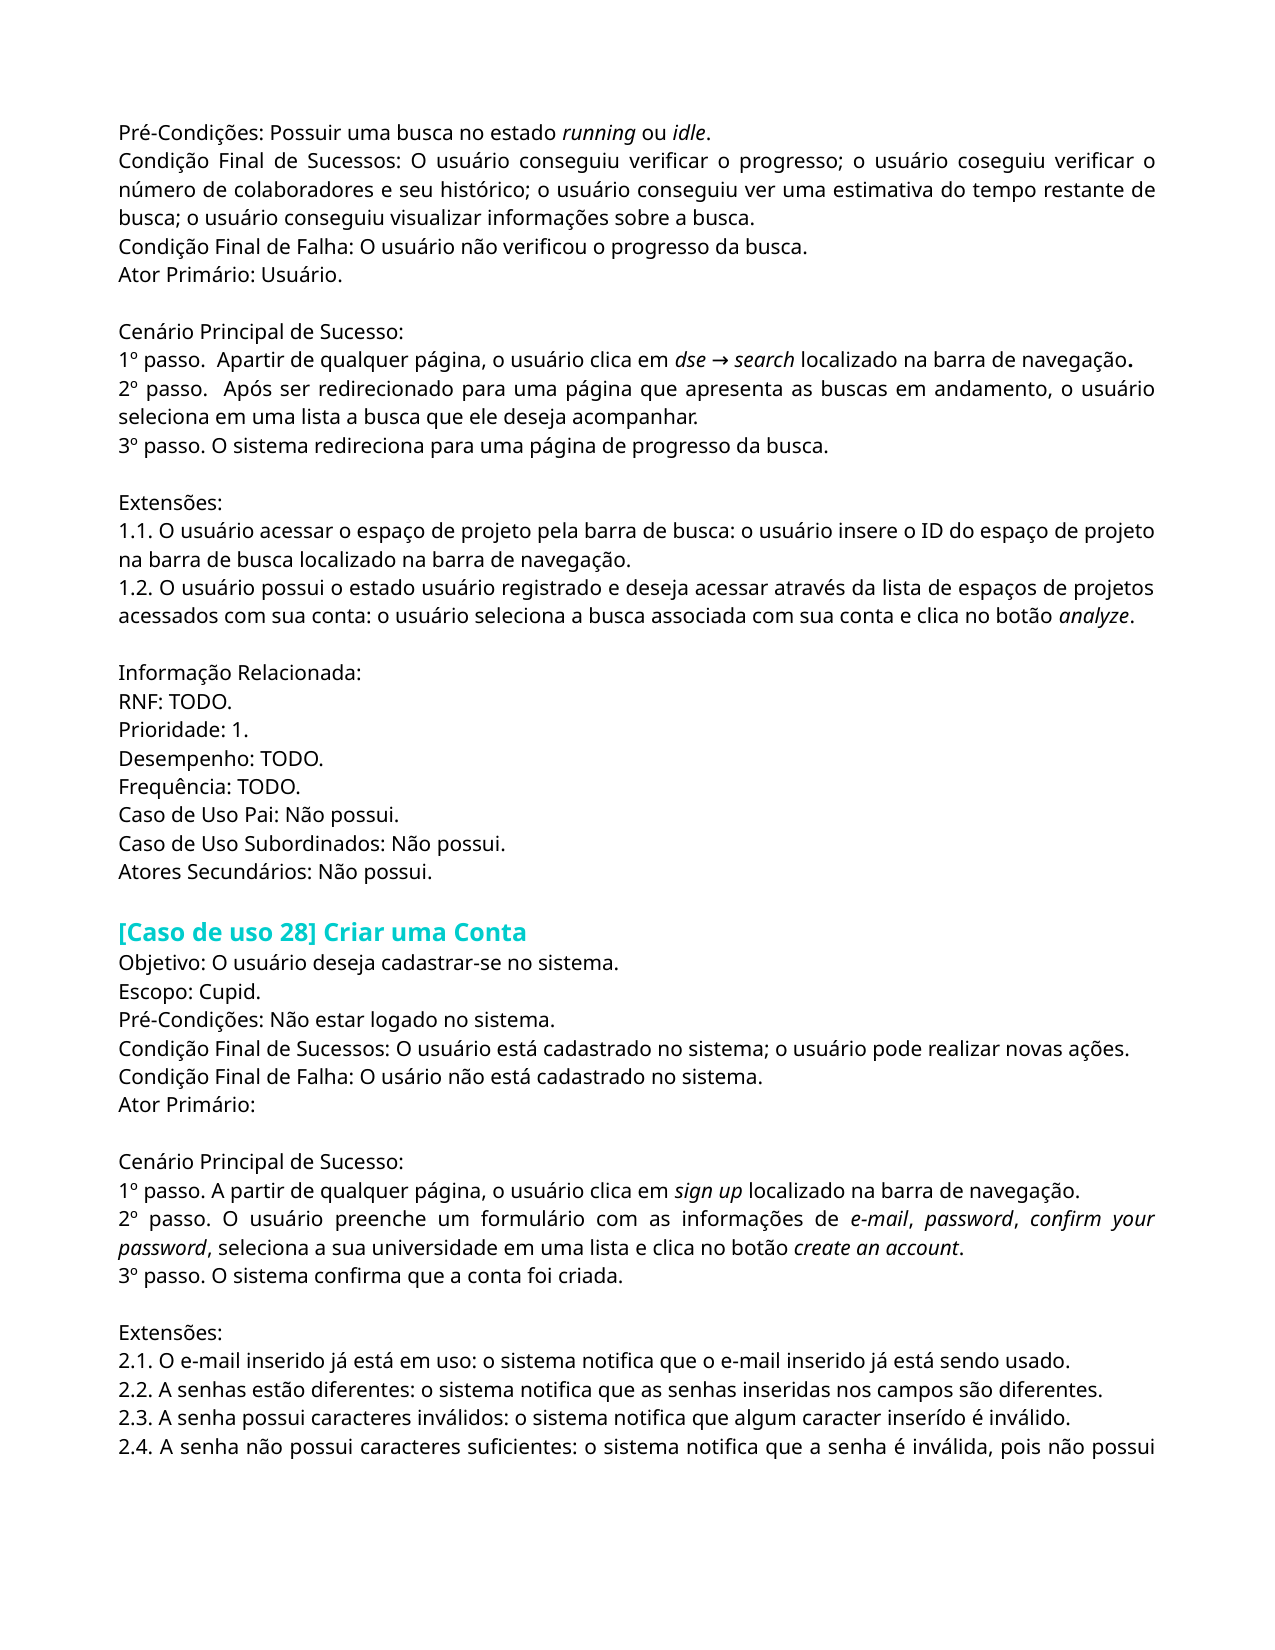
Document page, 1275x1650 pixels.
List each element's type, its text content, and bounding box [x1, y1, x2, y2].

text 1.2. O usuário possui o estado usuário registrado e deseja acessar através da lista de espaços de projetos acessados com sua conta: o usuário seleciona a busca associada com sua conta e clica no botão analyze. [118, 573, 1157, 630]
text 1º passo. Apartir de qualquer página, o usuário clica em dse → search localizado na barra de navegação. [118, 346, 1157, 374]
text Prioridade: 1. [118, 715, 1157, 744]
text 2.4. A senha não possui caracteres suficientes: o sistema notifica que a senha é inválida, pois não possui [118, 1432, 1157, 1460]
text Caso de Uso Pai: Não possui. [118, 801, 1157, 829]
text Pré-Condições: Não estar logado no sistema. [118, 1005, 1157, 1034]
text Extensões: [118, 488, 1157, 516]
text Ator Primário: [118, 1091, 1157, 1119]
text Informação Relacionada: [118, 658, 1157, 687]
text [Caso de uso 28] Criar uma Conta [118, 914, 1157, 948]
text Ator Primário: Usuário. [118, 260, 1157, 289]
text Objetivo: O usuário deseja cadastrar-se no sistema. [118, 948, 1157, 977]
text Cenário Principal de Sucesso: [118, 1147, 1157, 1176]
text Atores Secundários: Não possui. [118, 857, 1157, 886]
text 2º passo. O usuário preenche um formulário com as informações de e-mail, password, confirm your password, seleciona a sua universidade em uma lista e clica no botão create an account. [118, 1204, 1157, 1261]
text Extensões: [118, 1318, 1157, 1347]
text Condição Final de Sucessos: O usuário conseguiu verificar o progresso; o usuário coseguiu verificar o número de colaboradores e seu histórico; o usuário conseguiu ver uma estimativa do tempo restante de busca; o usuário conseguiu visualizar informações sobre a busca. [118, 147, 1157, 232]
text RNF: TODO. [118, 687, 1157, 715]
text Pré-Condições: Possuir uma busca no estado running ou idle. [118, 118, 1157, 147]
text Cenário Principal de Sucesso: [118, 317, 1157, 346]
text Condição Final de Sucessos: O usuário está cadastrado no sistema; o usuário pode realizar novas ações. [118, 1034, 1157, 1062]
text Caso de Uso Subordinados: Não possui. [118, 829, 1157, 857]
text 2º passo. Após ser redirecionado para uma página que apresenta as buscas em andamento, o usuário seleciona em uma lista a busca que ele deseja acompanhar. [118, 374, 1157, 431]
text Desempenho: TODO. [118, 744, 1157, 772]
text 2.2. A senhas estão diferentes: o sistema notifica que as senhas inseridas nos campos são diferentes. [118, 1375, 1157, 1403]
text 1º passo. A partir de qualquer página, o usuário clica em sign up localizado na barra de navegação. [118, 1176, 1157, 1204]
text Condição Final de Falha: O usário não está cadastrado no sistema. [118, 1062, 1157, 1091]
text 3º passo. O sistema confirma que a conta foi criada. [118, 1261, 1157, 1290]
text 2.1. O e-mail inserido já está em uso: o sistema notifica que o e-mail inserido já está sendo usado. [118, 1347, 1157, 1375]
text Frequência: TODO. [118, 772, 1157, 801]
text 2.3. A senha possui caracteres inválidos: o sistema notifica que algum caracter inserído é inválido. [118, 1403, 1157, 1432]
text 3º passo. O sistema redireciona para uma página de progresso da busca. [118, 431, 1157, 459]
text Condição Final de Falha: O usuário não verificou o progresso da busca. [118, 232, 1157, 260]
text 1.1. O usuário acessar o espaço de projeto pela barra de busca: o usuário insere o ID do espaço de projeto na barra de busca localizado na barra de navegação. [118, 516, 1157, 573]
text Escopo: Cupid. [118, 977, 1157, 1005]
